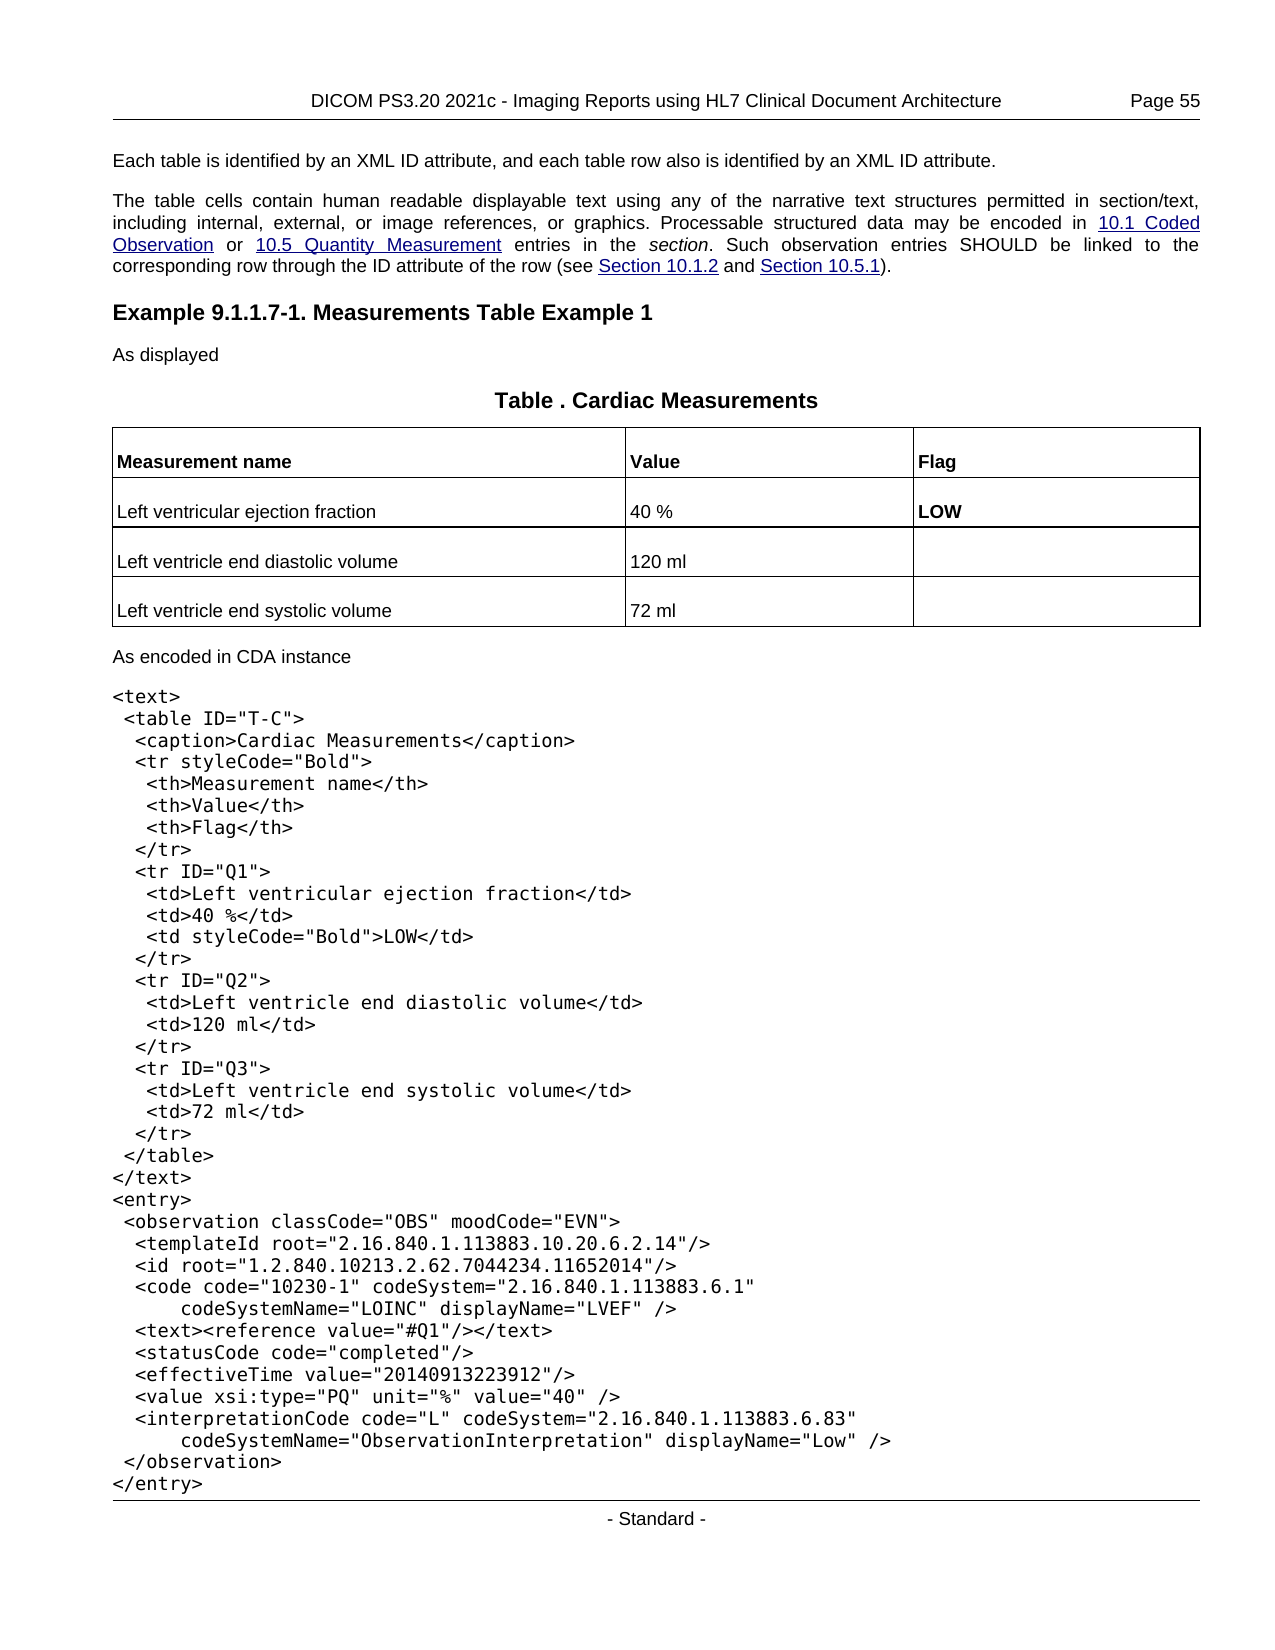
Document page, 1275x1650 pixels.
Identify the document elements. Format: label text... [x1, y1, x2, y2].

table_cell LOW [914, 478, 1199, 526]
table_cell 40 % [626, 478, 913, 526]
table_header Measurement name [113, 428, 625, 477]
table_header Flag [914, 428, 1199, 477]
table_cell Left ventricular ejection fraction [113, 478, 625, 526]
table_cell 120 ml [626, 528, 913, 576]
table_cell Left ventricle end diastolic volume [113, 528, 625, 576]
text Table . Cardiac Measurements [112, 388, 1200, 413]
table_cell 72 ml [626, 577, 913, 626]
table_cell [914, 528, 1199, 576]
table_cell Left ventricle end systolic volume [113, 577, 625, 626]
text As encoded in CDA instance [112, 646, 1200, 667]
text Example 9.1.1.7-1. Measurements Table Example 1 [112, 299, 1200, 325]
text <text> <table ID="T-C"> <caption>Cardiac Measurements</caption> <tr styleCode="Bold"> <th>Measurement name</th> <th>Value</th> <th>Flag</th> </tr> <tr ID="Q1"> <td>Left ventricular ejection fraction</td> <td>40 %</td> <td styleCode="Bold">LOW</td> </tr> <tr ID="Q2"> <td>Left ventricle end diastolic volume</td> <td>120 ml</td> </tr> <tr ID="Q3"> <td>Left ventricle end systolic volume</td> <td>72 ml</td> </tr> </table> </text> <entry> <observation classCode="OBS" moodCode="EVN"> <templateId root="2.16.840.1.113883.10.20.6.2.14"/> <id root="1.2.840.10213.2.62.7044234.11652014"/> <code code="10230-1" codeSystem="2.16.840.1.113883.6.1" codeSystemName="LOINC" displayName="LVEF" /> <text><reference value="#Q1"/></text> <statusCode code="completed"/> <effectiveTime value="20140913223912"/> <value xsi:type="PQ" unit="%" value="40" /> <interpretationCode code="L" codeSystem="2.16.840.1.113883.6.83" codeSystemName="ObservationInterpretation" displayName="Low" /> </observation> </entry> [112, 686, 1200, 1495]
text Each table is identified by an XML ID attribute, and each table row also is identified by an XML ID attribute. [112, 150, 1200, 172]
text The table cells contain human readable displayable text using any of the narrative text structures permitted in section/text, including internal, external, or image references, or graphics. Processable structured data may be encoded in 10.1 Coded Observation or 10.5 Quantity Measurement entries in the section. Such observation entries SHOULD be linked to the corresponding row through the ID attribute of the row (see Section 10.1.2 and Section 10.5.1). [112, 190, 1200, 277]
table_cell [914, 577, 1199, 626]
table_header Value [626, 428, 913, 477]
text As displayed [112, 344, 1200, 365]
